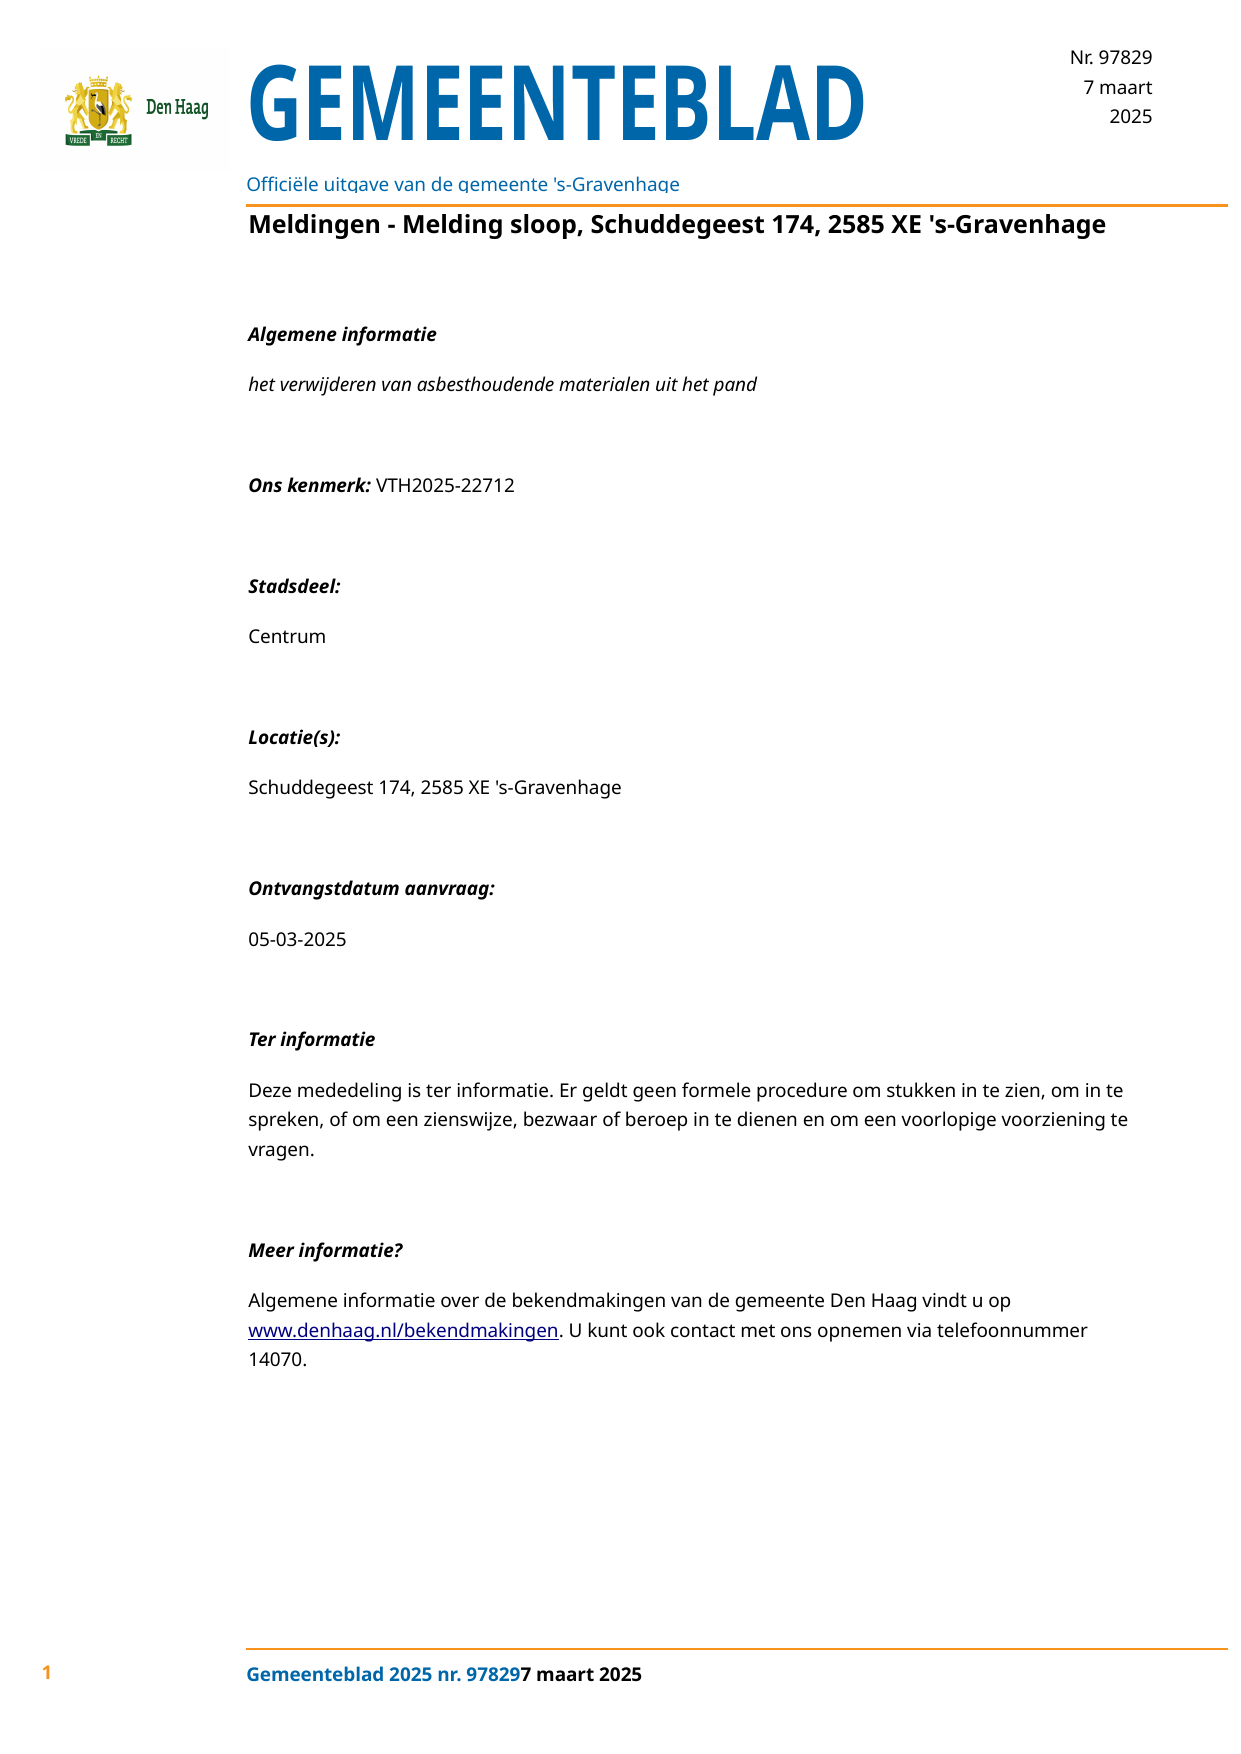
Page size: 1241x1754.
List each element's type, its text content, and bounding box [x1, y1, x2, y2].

text Ontvangstdatum aanvraag: [248, 875, 1152, 901]
text het verwijderen van asbesthoudende materialen uit het pand [248, 371, 1152, 397]
text Meldingen - Melding sloop, Schuddegeest 174, 2585 XE 's-Gravenhage [248, 207, 1152, 241]
text 05-03-2025 [248, 926, 1152, 951]
text Stadsdeel: [248, 573, 1152, 598]
picture [41, 47, 231, 172]
text Ter informatie [248, 1027, 1152, 1052]
text Deze mededeling is ter informatie. Er geldt geen formele procedure om stukken in te zien, om in te spreken, of om een zienswijze, bezwaar of beroep in te dienen en om een voorlopige voorziening te vragen. [248, 1077, 1152, 1162]
text Meer informatie? [248, 1237, 1152, 1263]
text Ons kenmerk: VTH2025-22712 [248, 472, 1152, 498]
text Centrum [248, 623, 1152, 649]
text Algemene informatie [248, 321, 1152, 346]
text Locatie(s): [248, 724, 1152, 750]
text Schuddegeest 174, 2585 XE 's-Gravenhage [248, 774, 1152, 800]
text Algemene informatie over de bekendmakingen van de gemeente Den Haag vindt u op www.denhaag.nl/bekendmakingen. U kunt ook contact met ons opnemen via telefoonnummer 14070. [248, 1287, 1152, 1372]
